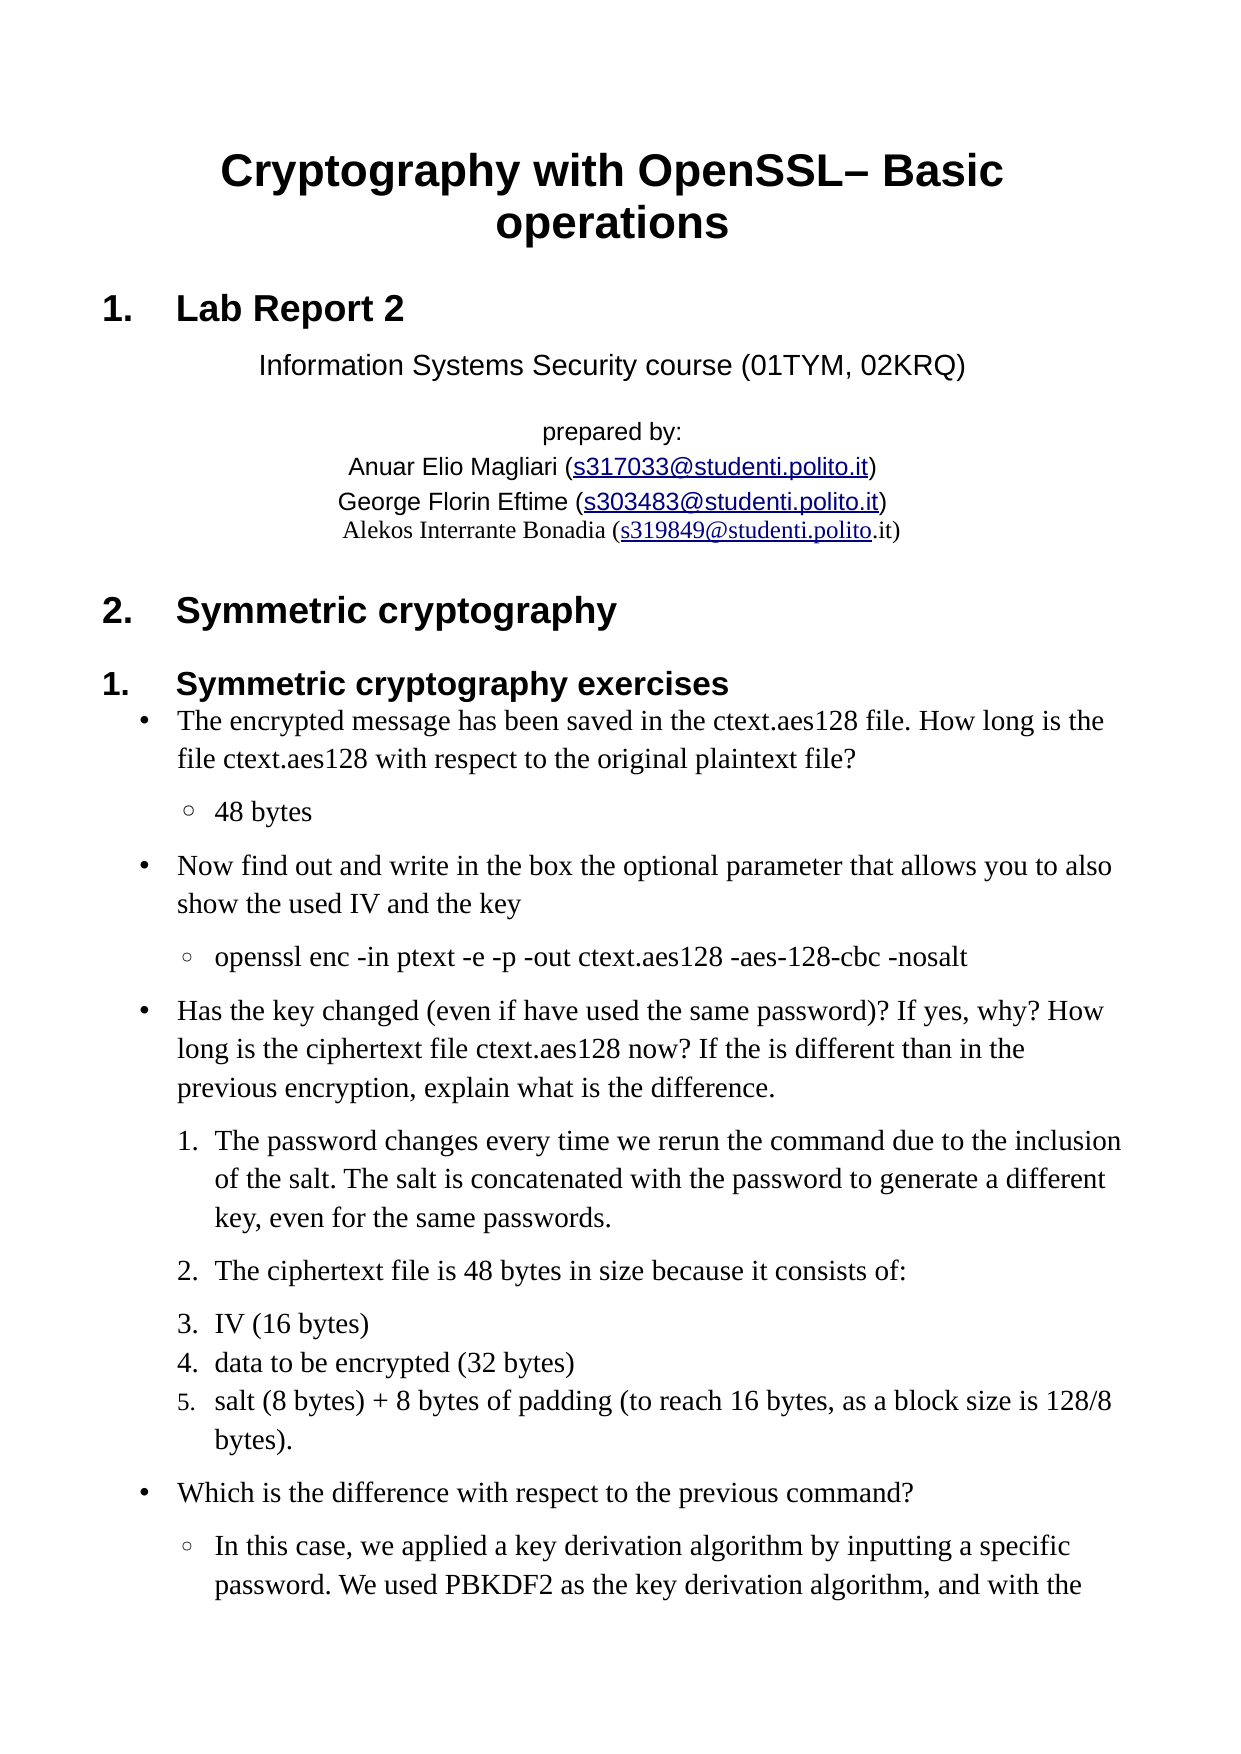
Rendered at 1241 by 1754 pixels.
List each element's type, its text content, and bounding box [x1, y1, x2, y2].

text Cryptography with OpenSSL– Basic operations [102, 143, 1123, 248]
text Alekos Interrante Bonadia (s319849@studenti.polito.it) [102, 515, 1123, 544]
text prepared by: [102, 416, 1123, 445]
subtitle Symmetric cryptography exercises [102, 664, 1123, 703]
list In this case, we applied a key derivation algorithm by inputting a specific password. We used PBKDF2 as the key derivation algorithm, and with the [177, 1528, 1123, 1600]
list 48 bytes [177, 794, 1123, 828]
list Now find out and write in the box the optional parameter that allows you to also show the used IV and the key [139, 848, 1123, 920]
text George Florin Eftime (s303483@studenti.polito.it) [102, 486, 1123, 515]
text Anuar Elio Magliari (s317033@studenti.polito.it) [102, 451, 1123, 480]
list data to be encrypted (32 bytes) [177, 1345, 1123, 1378]
list Which is the difference with respect to the previous command? [139, 1475, 1123, 1509]
list The encrypted message has been saved in the ctext.aes128 file. How long is the file ctext.aes128 with respect to the original plaintext file? [139, 703, 1123, 775]
list The ciphertext file is 48 bytes in size because it consists of: [177, 1253, 1123, 1287]
subtitle Symmetric cryptography [102, 588, 1123, 631]
subtitle Lab Report 2 [102, 286, 1123, 329]
list salt (8 bytes) + 8 bytes of padding (to reach 16 bytes, as a block size is 128/8 bytes). [177, 1383, 1123, 1455]
text Information Systems Security course (01TYM, 02KRQ) [102, 348, 1123, 381]
list Has the key changed (even if have used the same password)? If yes, why? How long is the ciphertext file ctext.aes128 now? If the is different than in the previous encryption, explain what is the difference. [139, 993, 1123, 1103]
list openssl enc -in ptext -e -p -out ctext.aes128 -aes-128-cbc -nosalt [177, 939, 1123, 973]
list The password changes every time we rerun the command due to the inclusion of the salt. The salt is concatenated with the password to generate a different key, even for the same passwords. [177, 1123, 1123, 1233]
list IV (16 bytes) [177, 1306, 1123, 1340]
